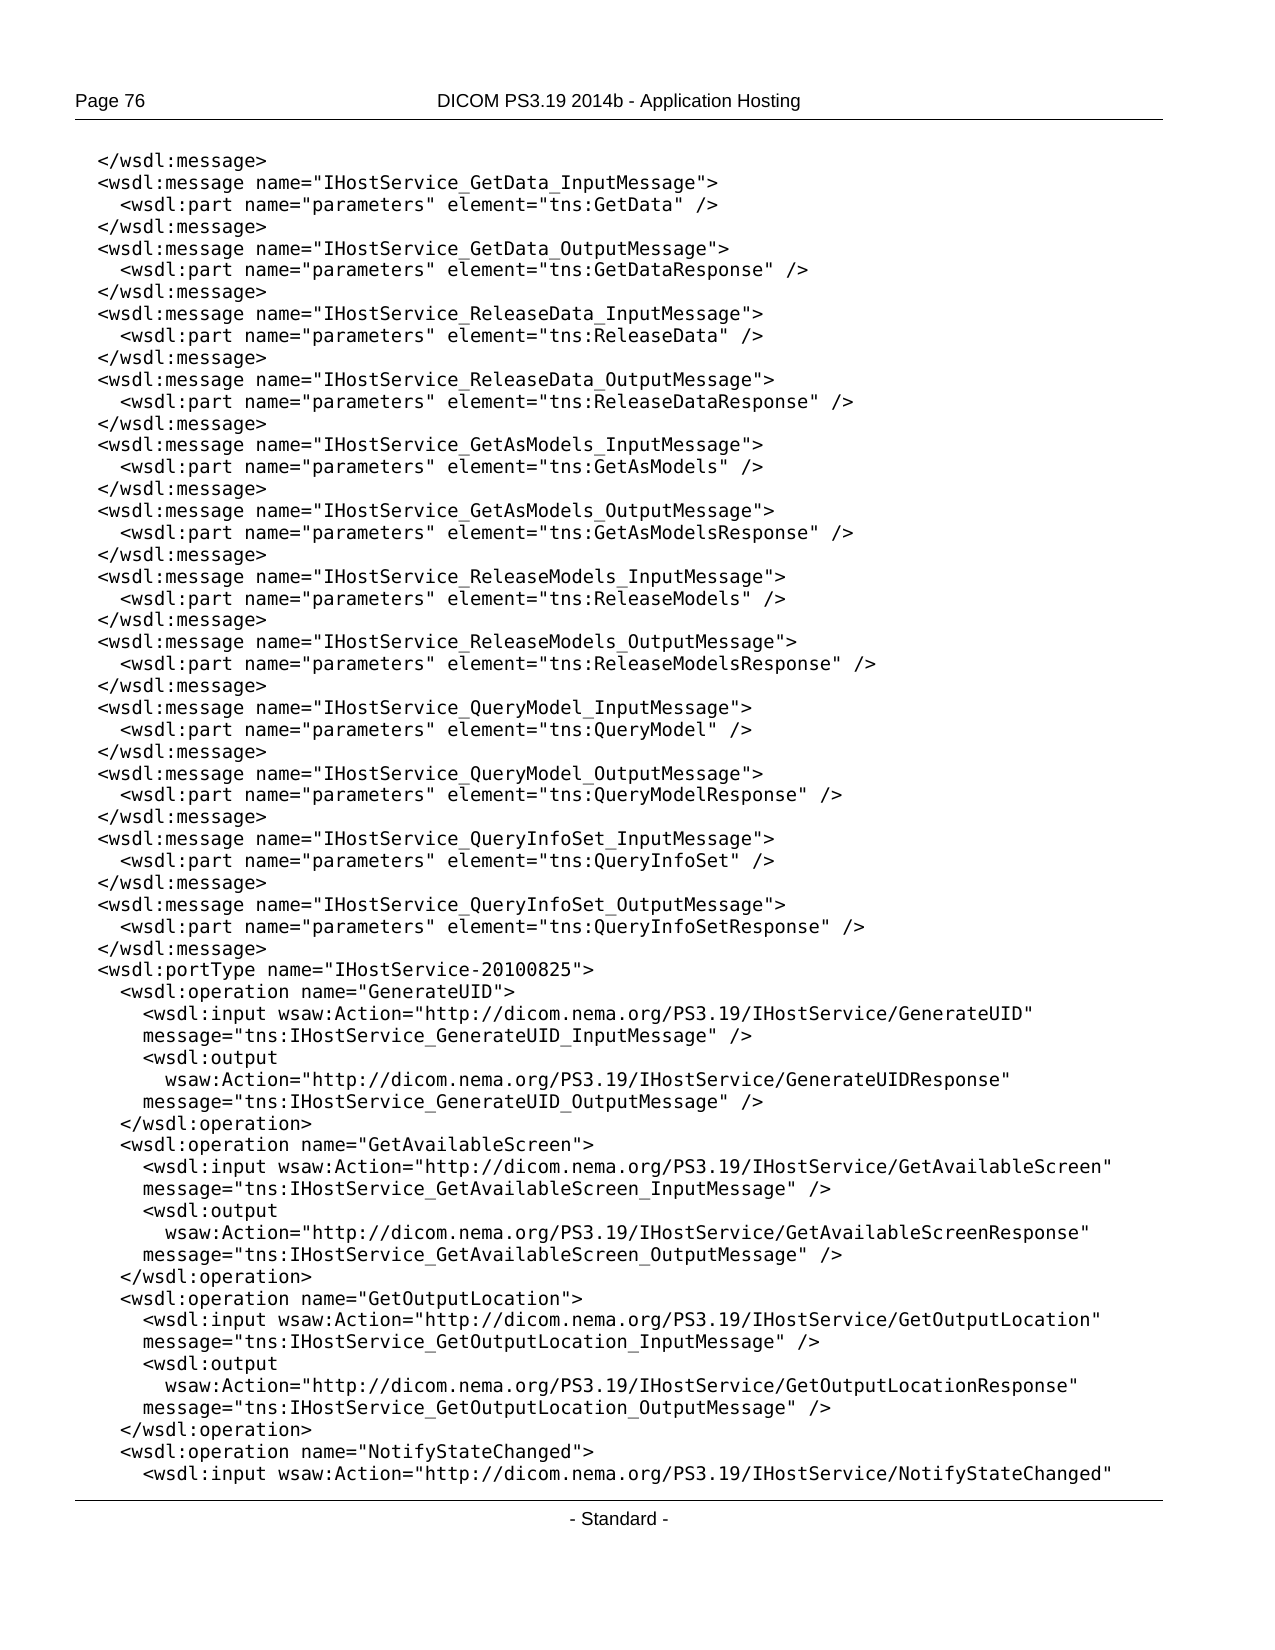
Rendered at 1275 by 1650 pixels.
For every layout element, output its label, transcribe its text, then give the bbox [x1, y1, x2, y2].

text </wsdl:message> <wsdl:message name="IHostService_GetData_InputMessage"> <wsdl:part name="parameters" element="tns:GetData" /> </wsdl:message> <wsdl:message name="IHostService_GetData_OutputMessage"> <wsdl:part name="parameters" element="tns:GetDataResponse" /> </wsdl:message> <wsdl:message name="IHostService_ReleaseData_InputMessage"> <wsdl:part name="parameters" element="tns:ReleaseData" /> </wsdl:message> <wsdl:message name="IHostService_ReleaseData_OutputMessage"> <wsdl:part name="parameters" element="tns:ReleaseDataResponse" /> </wsdl:message> <wsdl:message name="IHostService_GetAsModels_InputMessage"> <wsdl:part name="parameters" element="tns:GetAsModels" /> </wsdl:message> <wsdl:message name="IHostService_GetAsModels_OutputMessage"> <wsdl:part name="parameters" element="tns:GetAsModelsResponse" /> </wsdl:message> <wsdl:message name="IHostService_ReleaseModels_InputMessage"> <wsdl:part name="parameters" element="tns:ReleaseModels" /> </wsdl:message> <wsdl:message name="IHostService_ReleaseModels_OutputMessage"> <wsdl:part name="parameters" element="tns:ReleaseModelsResponse" /> </wsdl:message> <wsdl:message name="IHostService_QueryModel_InputMessage"> <wsdl:part name="parameters" element="tns:QueryModel" /> </wsdl:message> <wsdl:message name="IHostService_QueryModel_OutputMessage"> <wsdl:part name="parameters" element="tns:QueryModelResponse" /> </wsdl:message> <wsdl:message name="IHostService_QueryInfoSet_InputMessage"> <wsdl:part name="parameters" element="tns:QueryInfoSet" /> </wsdl:message> <wsdl:message name="IHostService_QueryInfoSet_OutputMessage"> <wsdl:part name="parameters" element="tns:QueryInfoSetResponse" /> </wsdl:message> <wsdl:portType name="IHostService-20100825"> <wsdl:operation name="GenerateUID"> <wsdl:input wsaw:Action="http://dicom.nema.org/PS3.19/IHostService/GenerateUID" message="tns:IHostService_GenerateUID_InputMessage" /> <wsdl:output wsaw:Action="http://dicom.nema.org/PS3.19/IHostService/GenerateUIDResponse" message="tns:IHostService_GenerateUID_OutputMessage" /> </wsdl:operation> <wsdl:operation name="GetAvailableScreen"> <wsdl:input wsaw:Action="http://dicom.nema.org/PS3.19/IHostService/GetAvailableScreen" message="tns:IHostService_GetAvailableScreen_InputMessage" /> <wsdl:output wsaw:Action="http://dicom.nema.org/PS3.19/IHostService/GetAvailableScreenResponse" message="tns:IHostService_GetAvailableScreen_OutputMessage" /> </wsdl:operation> <wsdl:operation name="GetOutputLocation"> <wsdl:input wsaw:Action="http://dicom.nema.org/PS3.19/IHostService/GetOutputLocation" message="tns:IHostService_GetOutputLocation_InputMessage" /> <wsdl:output wsaw:Action="http://dicom.nema.org/PS3.19/IHostService/GetOutputLocationResponse" message="tns:IHostService_GetOutputLocation_OutputMessage" /> </wsdl:operation> <wsdl:operation name="NotifyStateChanged"> <wsdl:input wsaw:Action="http://dicom.nema.org/PS3.19/IHostService/NotifyStateChanged" [75, 150, 1162, 1484]
